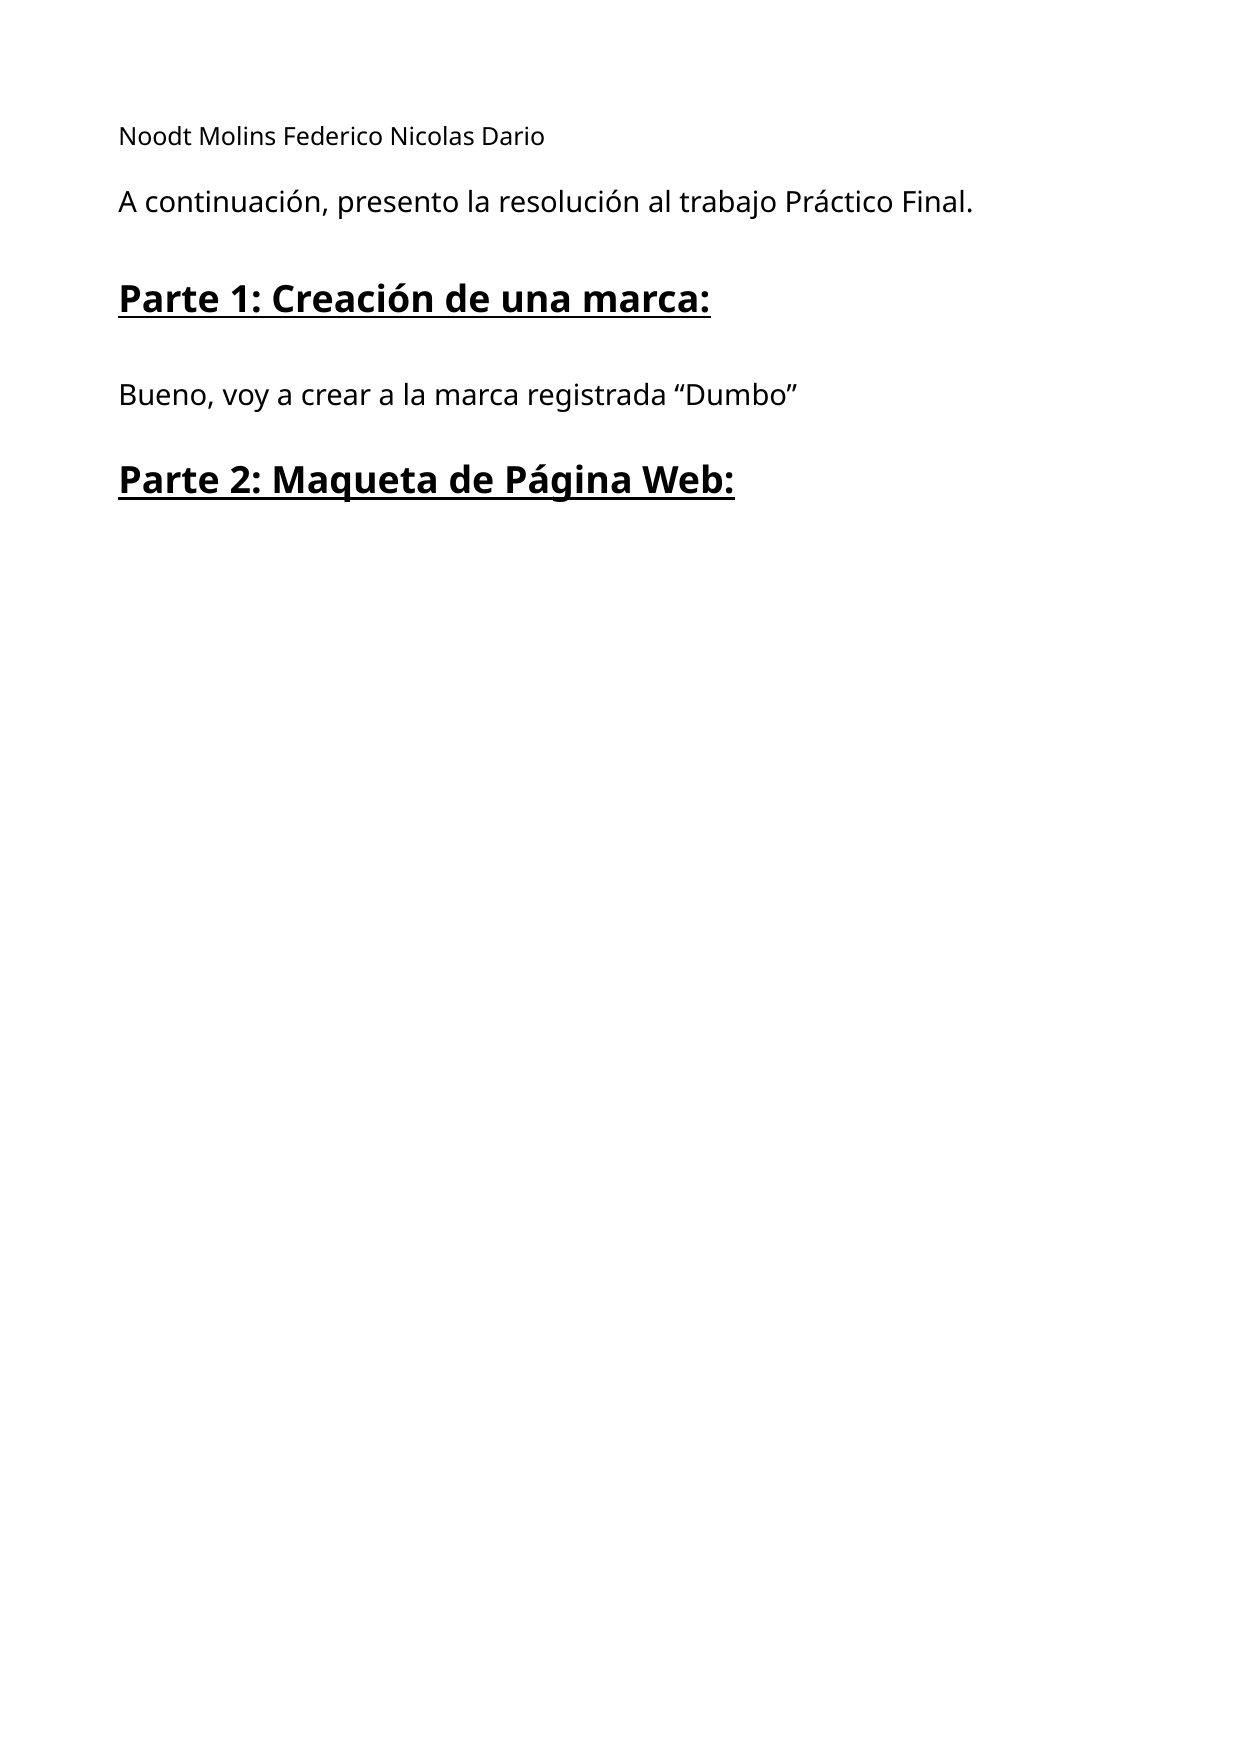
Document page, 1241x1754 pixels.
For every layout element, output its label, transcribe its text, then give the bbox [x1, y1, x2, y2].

text A continuación, presento la resolución al trabajo Práctico Final. [118, 182, 1122, 221]
text Parte 2: Maqueta de Página Web: [118, 454, 1122, 505]
text Bueno, voy a crear a la marca registrada “Dumbo” [118, 374, 1122, 414]
text Parte 1: Creación de una marca: [118, 272, 1122, 323]
